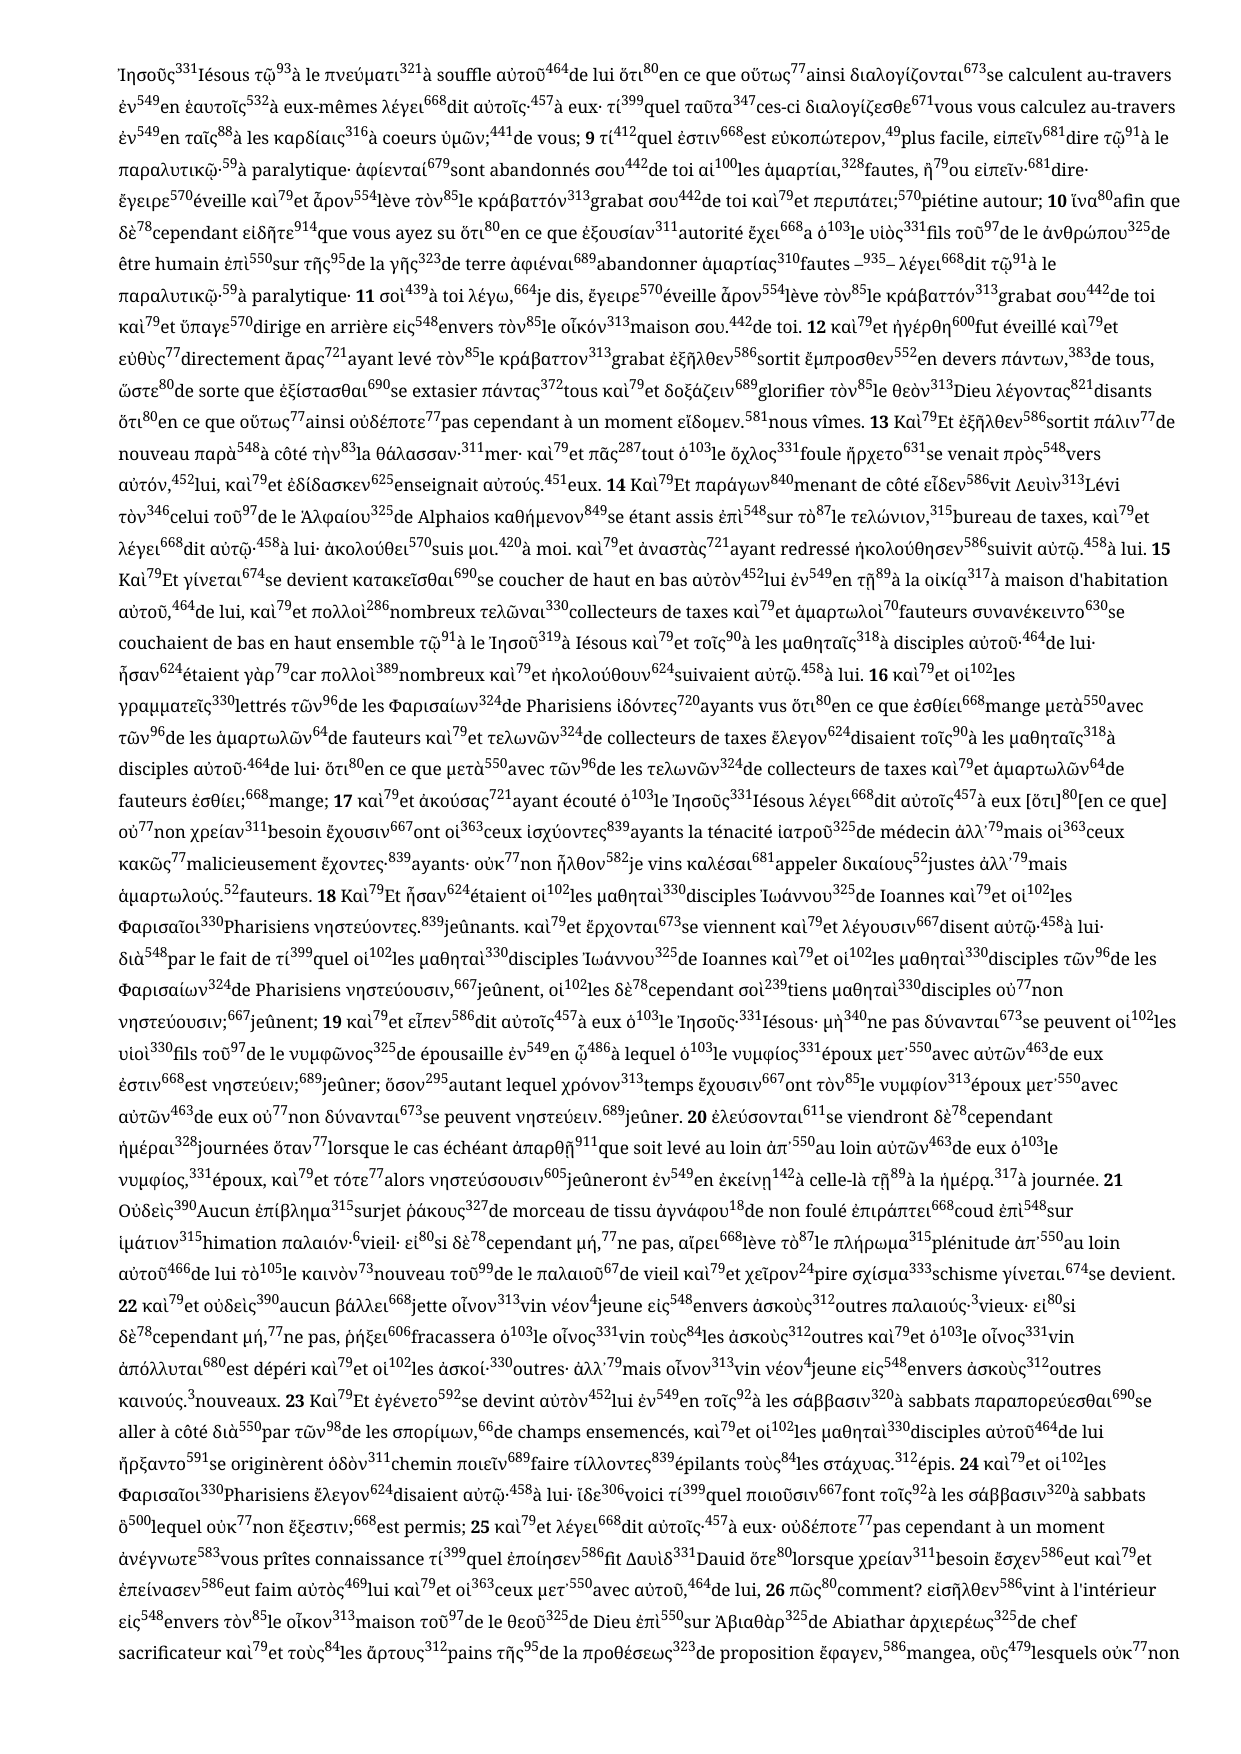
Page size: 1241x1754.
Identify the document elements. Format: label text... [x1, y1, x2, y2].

text 1 Καὶ79Et εἰσελθὼν721ayant venu à l'intérieur πάλιν77de nouveau εἰς548envers Καφαρναοὺμ311Kapharnaoum δι᾽550par ἡμερῶν322de journées ἠκούσθη600fut écouté ὅτι80en ce que ἐν549en οἴκῳ319à maison ἐστίν.668est. 2 καὶ79et συνήχθησαν599furent mené ensemble πολλοὶ389nombreux ὥστε80de sorte que μηκέτι77ne pas plus χωρεῖν689placer μηδὲ77ni cependant τὰ347ces πρὸς548vers τὴν83la θύραν,311porte, καὶ79et ἐλάλει625bavardait αὐτοῖς457à eux τὸν85le λόγον.313discours. 3 Καὶ79Et ἔρχονται673se viennent φέροντες839portants πρὸς548vers αὐτὸν452lui παραλυτικὸν53paralytique αἰρόμενον875étant levé ὑπὸ550sous τεσσάρων.64de quatre. 4 καὶ79et μὴ77ne pas δυνάμενοι866se pouvants προσενέγκαι681apporter αὐτῷ458à lui διὰ548par le fait de τὸν85le ὄχλον313foule ἀπεστέγασαν585détoitèrent τὴν83la στέγην311toit ὅπου77là où ἦν,625était, καὶ79et ἐξορύξαντες720ayants arrachés χαλῶσιν667lâchent τὸν85le κράβαττον313grabat ὅπου77là où ὁ103le παραλυτικὸς71paralytique κατέκειτο.631se couchait de haut en bas. 5 καὶ79et ἰδὼν721ayant vu ὁ103le Ἰησοῦς331Iésous τὴν83la πίστιν311croyance αὐτῶν463de eux λέγει668dit τῷ91à le παραλυτικῷ·59à paralytique· τέκνον,339enfant, ἀφέωνται653ont été abandonnés σου442de toi αἱ100les ἁμαρτίαι.328fautes. 6 Ἦσαν624Étaient δέ78cependant τινες389des quelconques τῶν96de les γραμματέων324de lettrés ἐκεῖ77là καθήμενοι866se étants assis καὶ79et διαλογιζόμενοι866se calculants au-travers ἐν549en ταῖς88à les καρδίαις316à coeurs αὐτῶν·463de eux· 7 τί399quel οὗτος364celui-ci οὕτως77ainsi λαλεῖ;668bavarde; βλασφημεῖ·668blasphème· τίς410quel δύναται674se peut ἀφιέναι689abandonner ἁμαρτίας310fautes εἰ551si μὴ77ne pas εἷς197un ὁ103le θεός;331Dieu; 8 καὶ79et εὐθὺς77directement ἐπιγνοὺς721ayant reconnu ὁ103le Ἰησοῦς331Iésous τῷ93à le πνεύματι321à souffle αὐτοῦ464de lui ὅτι80en ce que οὕτως77ainsi διαλογίζονται673se calculent au-travers ἐν549en ἑαυτοῖς532à eux-mêmes λέγει668dit αὐτοῖς·457à eux· τί399quel ταῦτα347ces-ci διαλογίζεσθε671vous vous calculez au-travers ἐν549en ταῖς88à les καρδίαις316à coeurs ὑμῶν;441de vous; 9 τί412quel ἐστιν668est εὐκοπώτερον,49plus facile, εἰπεῖν681dire τῷ91à le παραλυτικῷ·59à paralytique· ἀφίενταί679sont abandonnés σου442de toi αἱ100les ἁμαρτίαι,328fautes, ἢ79ou εἰπεῖν·681dire· ἔγειρε570éveille καὶ79et ἆρον554lève τὸν85le κράβαττόν313grabat σου442de toi καὶ79et περιπάτει;570piétine autour; 10 ἵνα80afin que δὲ78cependant εἰδῆτε914que vous ayez su ὅτι80en ce que ἐξουσίαν311autorité ἔχει668a ὁ103le υἱὸς331fils τοῦ97de le ἀνθρώπου325de être humain ἐπὶ550sur τῆς95de la γῆς323de terre ἀφιέναι689abandonner ἁμαρτίας310fautes –935– λέγει668dit τῷ91à le παραλυτικῷ·59à paralytique· 11 σοὶ439à toi λέγω,664je dis, ἔγειρε570éveille ἆρον554lève τὸν85le κράβαττόν313grabat σου442de toi καὶ79et ὕπαγε570dirige en arrière εἰς548envers τὸν85le οἶκόν313maison σου.442de toi. 12 καὶ79et ἠγέρθη600fut éveillé καὶ79et εὐθὺς77directement ἄρας721ayant levé τὸν85le κράβαττον313grabat ἐξῆλθεν586sortit ἔμπροσθεν552en devers πάντων,383de tous, ὥστε80de sorte que ἐξίστασθαι690se extasier πάντας372tous καὶ79et δοξάζειν689glorifier τὸν85le θεὸν313Dieu λέγοντας821disants ὅτι80en ce que οὕτως77ainsi οὐδέποτε77pas cependant à un moment εἴδομεν.581nous vîmes. 13 Καὶ79Et ἐξῆλθεν586sortit πάλιν77de nouveau παρὰ548à côté τὴν83la θάλασσαν·311mer· καὶ79et πᾶς287tout ὁ103le ὄχλος331foule ἤρχετο631se venait πρὸς548vers αὐτόν,452lui, καὶ79et ἐδίδασκεν625enseignait αὐτούς.451eux. 14 Καὶ79Et παράγων840menant de côté εἶδεν586vit Λευὶν313Lévi τὸν346celui τοῦ97de le Ἁλφαίου325de Alphaios καθήμενον849se étant assis ἐπὶ548sur τὸ87le τελώνιον,315bureau de taxes, καὶ79et λέγει668dit αὐτῷ·458à lui· ἀκολούθει570suis μοι.420à moi. καὶ79et ἀναστὰς721ayant redressé ἠκολούθησεν586suivit αὐτῷ.458à lui. 15 Καὶ79Et γίνεται674se devient κατακεῖσθαι690se coucher de haut en bas αὐτὸν452lui ἐν549en τῇ89à la οἰκίᾳ317à maison d'habitation αὐτοῦ,464de lui, καὶ79et πολλοὶ286nombreux τελῶναι330collecteurs de taxes καὶ79et ἁμαρτωλοὶ70fauteurs συνανέκειντο630se couchaient de bas en haut ensemble τῷ91à le Ἰησοῦ319à Iésous καὶ79et τοῖς90à les μαθηταῖς318à disciples αὐτοῦ·464de lui· ἦσαν624étaient γὰρ79car πολλοὶ389nombreux καὶ79et ἠκολούθουν624suivaient αὐτῷ.458à lui. 16 καὶ79et οἱ102les γραμματεῖς330lettrés τῶν96de les Φαρισαίων324de Pharisiens ἰδόντες720ayants vus ὅτι80en ce que ἐσθίει668mange μετὰ550avec τῶν96de les ἁμαρτωλῶν64de fauteurs καὶ79et τελωνῶν324de collecteurs de taxes ἔλεγον624disaient τοῖς90à les μαθηταῖς318à disciples αὐτοῦ·464de lui· ὅτι80en ce que μετὰ550avec τῶν96de les τελωνῶν324de collecteurs de taxes καὶ79et ἁμαρτωλῶν64de fauteurs ἐσθίει;668mange; 17 καὶ79et ἀκούσας721ayant écouté ὁ103le Ἰησοῦς331Iésous λέγει668dit αὐτοῖς457à eux [ὅτι]80[en ce que] οὐ77non χρείαν311besoin ἔχουσιν667ont οἱ363ceux ἰσχύοντες839ayants la ténacité ἰατροῦ325de médecin ἀλλ᾽79mais οἱ363ceux κακῶς77malicieusement ἔχοντες·839ayants· οὐκ77non ἦλθον582je vins καλέσαι681appeler δικαίους52justes ἀλλ᾽79mais ἁμαρτωλούς.52fauteurs. 18 Καὶ79Et ἦσαν624étaient οἱ102les μαθηταὶ330disciples Ἰωάννου325de Ioannes καὶ79et οἱ102les Φαρισαῖοι330Pharisiens νηστεύοντες.839jeûnants. καὶ79et ἔρχονται673se viennent καὶ79et λέγουσιν667disent αὐτῷ·458à lui· διὰ548par le fait de τί399quel οἱ102les μαθηταὶ330disciples Ἰωάννου325de Ioannes καὶ79et οἱ102les μαθηταὶ330disciples τῶν96de les Φαρισαίων324de Pharisiens νηστεύουσιν,667jeûnent, οἱ102les δὲ78cependant σοὶ239tiens μαθηταὶ330disciples οὐ77non νηστεύουσιν;667jeûnent; 19 καὶ79et εἶπεν586dit αὐτοῖς457à eux ὁ103le Ἰησοῦς·331Iésous· μὴ340ne pas δύνανται673se peuvent οἱ102les υἱοὶ330fils τοῦ97de le νυμφῶνος325de épousaille ἐν549en ᾧ486à lequel ὁ103le νυμφίος331époux μετ᾽550avec αὐτῶν463de eux ἐστιν668est νηστεύειν;689jeûner; ὅσον295autant lequel χρόνον313temps ἔχουσιν667ont τὸν85le νυμφίον313époux μετ᾽550avec αὐτῶν463de eux οὐ77non δύνανται673se peuvent νηστεύειν.689jeûner. 20 ἐλεύσονται611se viendront δὲ78cependant ἡμέραι328journées ὅταν77lorsque le cas échéant ἀπαρθῇ911que soit levé au loin ἀπ᾽550au loin αὐτῶν463de eux ὁ103le νυμφίος,331époux, καὶ79et τότε77alors νηστεύσουσιν605jeûneront ἐν549en ἐκείνῃ142à celle-là τῇ89à la ἡμέρᾳ.317à journée. 21 Οὐδεὶς390Aucun ἐπίβλημα315surjet ῥάκους327de morceau de tissu ἀγνάφου18de non foulé ἐπιράπτει668coud ἐπὶ548sur ἱμάτιον315himation παλαιόν·6vieil· εἰ80si δὲ78cependant μή,77ne pas, αἴρει668lève τὸ87le πλήρωμα315plénitude ἀπ᾽550au loin αὐτοῦ466de lui τὸ105le καινὸν73nouveau τοῦ99de le παλαιοῦ67de vieil καὶ79et χεῖρον24pire σχίσμα333schisme γίνεται.674se devient. 22 καὶ79et οὐδεὶς390aucun βάλλει668jette οἶνον313vin νέον4jeune εἰς548envers ἀσκοὺς312outres παλαιούς·3vieux· εἰ80si δὲ78cependant μή,77ne pas, ῥήξει606fracassera ὁ103le οἶνος331vin τοὺς84les ἀσκοὺς312outres καὶ79et ὁ103le οἶνος331vin ἀπόλλυται680est dépéri καὶ79et οἱ102les ἀσκοί·330outres· ἀλλ᾽79mais οἶνον313vin νέον4jeune εἰς548envers ἀσκοὺς312outres καινούς.3nouveaux. 23 Καὶ79Et ἐγένετο592se devint αὐτὸν452lui ἐν549en τοῖς92à les σάββασιν320à sabbats παραπορεύεσθαι690se aller à côté διὰ550par τῶν98de les σπορίμων,66de champs ensemencés, καὶ79et οἱ102les μαθηταὶ330disciples αὐτοῦ464de lui ἤρξαντο591se originèrent ὁδὸν311chemin ποιεῖν689faire τίλλοντες839épilants τοὺς84les στάχυας.312épis. 24 καὶ79et οἱ102les Φαρισαῖοι330Pharisiens ἔλεγον624disaient αὐτῷ·458à lui· ἴδε306voici τί399quel ποιοῦσιν667font τοῖς92à les σάββασιν320à sabbats ὃ500lequel οὐκ77non ἔξεστιν;668est permis; 25 καὶ79et λέγει668dit αὐτοῖς·457à eux· οὐδέποτε77pas cependant à un moment ἀνέγνωτε583vous prîtes connaissance τί399quel ἐποίησεν586fit Δαυὶδ331Dauid ὅτε80lorsque χρείαν311besoin ἔσχεν586eut καὶ79et ἐπείνασεν586eut faim αὐτὸς469lui καὶ79et οἱ363ceux μετ᾽550avec αὐτοῦ,464de lui, 26 πῶς80comment? εἰσῆλθεν586vint à l'intérieur εἰς548envers τὸν85le οἶκον313maison τοῦ97de le θεοῦ325de Dieu ἐπὶ550sur Ἀβιαθὰρ325de Abiathar ἀρχιερέως325de chef sacrificateur καὶ79et τοὺς84les ἄρτους312pains τῆς95de la προθέσεως323de proposition ἔφαγεν,586mangea, οὓς479lesquels οὐκ77non ἔξεστιν668est permis φαγεῖν681manger εἰ551si μὴ77ne pas τοὺς84les ἱερεῖς,312sacrificateurs, καὶ79et ἔδωκεν586donna καὶ77aussi τοῖς351à ceux σὺν549avec αὐτῷ458à lui οὖσιν;827à étants; 27 Καὶ79Et ἔλεγεν625disait αὐτοῖς·457à eux· τὸ105le σάββατον333sabbat διὰ548par le fait de τὸν85le ἄνθρωπον313être humain ἐγένετο592se devint καὶ79et οὐχ77non ὁ103le ἄνθρωπος331être humain διὰ548par le fait de τὸ87le σάββατον·315sabbat· 28 ὥστε80de sorte que κύριός331Maître ἐστιν668est ὁ103le υἱὸς331fils τοῦ97de le ἀνθρώπου325de être humain καὶ77aussi τοῦ99de le σαββάτου.327de sabbat. [118, 59, 1181, 1665]
